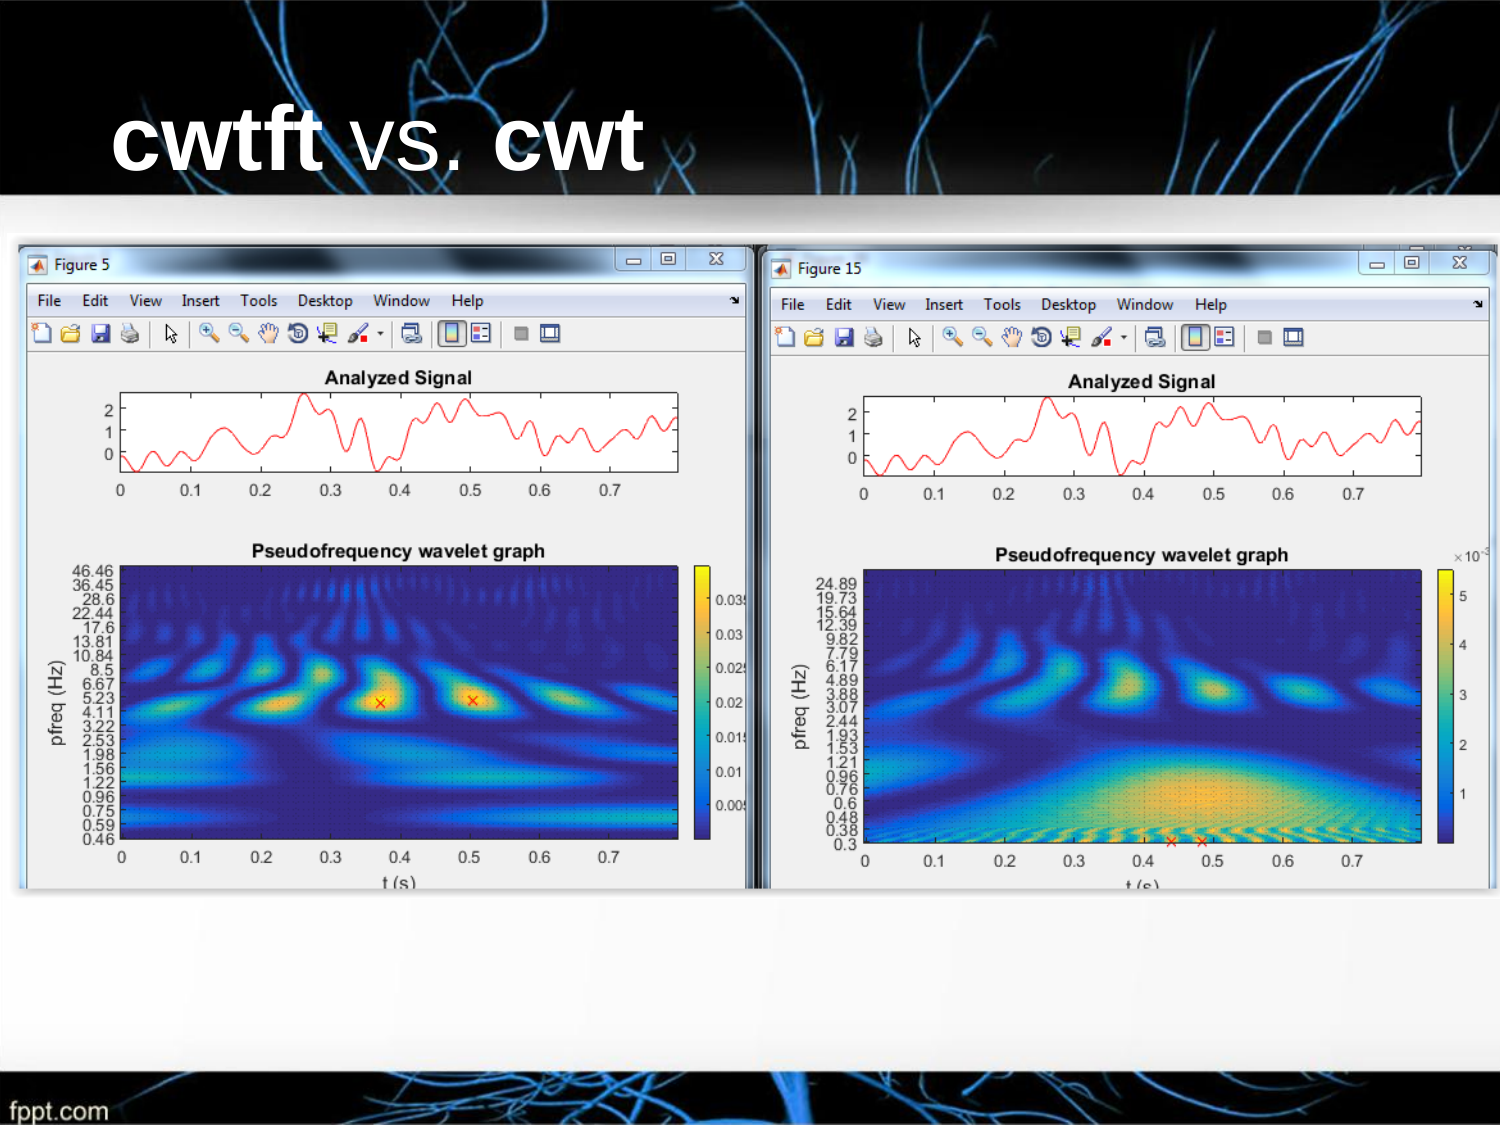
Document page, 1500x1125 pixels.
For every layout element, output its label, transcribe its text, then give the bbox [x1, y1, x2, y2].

picture [0, 0, 1500, 1125]
title cwtft vs. cwt [75, 45, 1425, 233]
